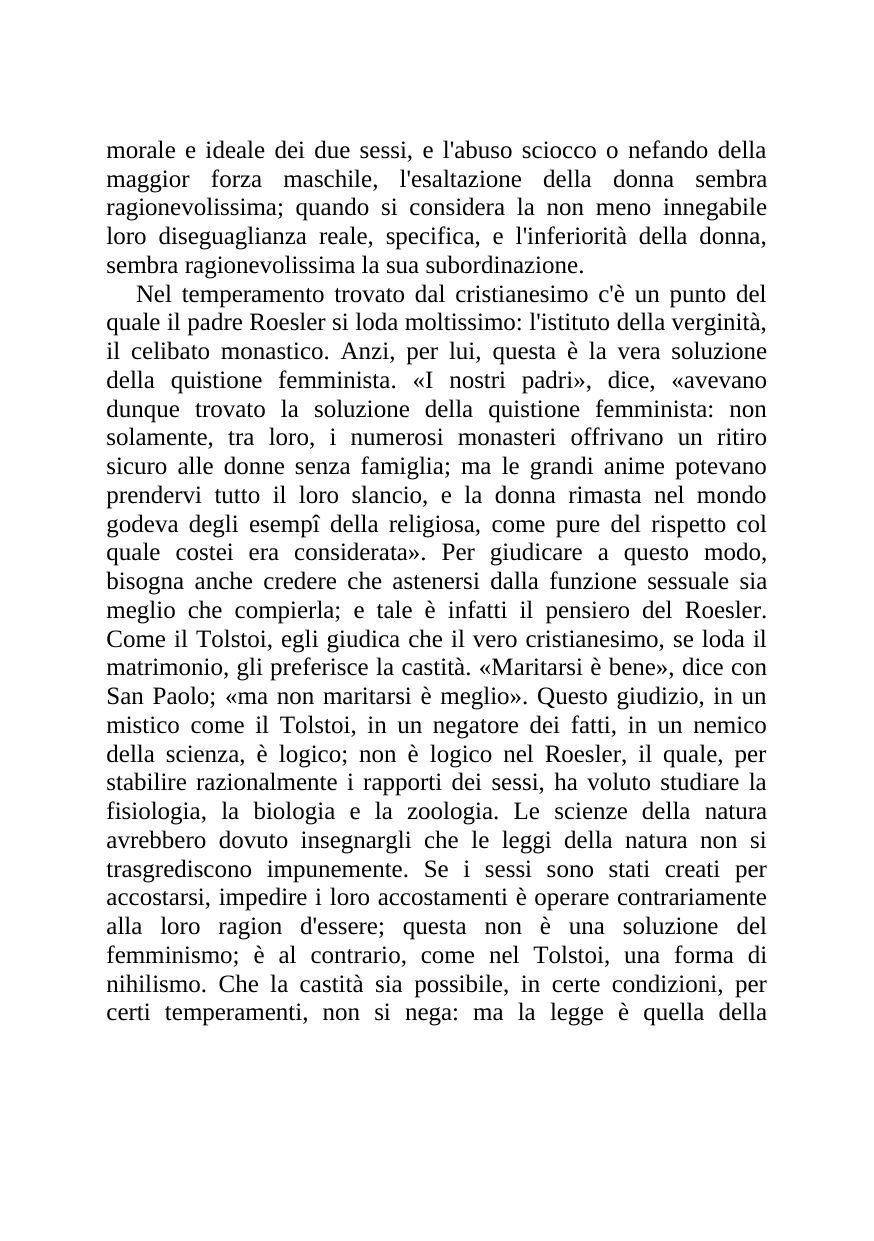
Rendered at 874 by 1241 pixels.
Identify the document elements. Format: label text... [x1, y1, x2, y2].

text morale e ideale dei due sessi, e l'abuso sciocco o nefando della maggior forza maschile, l'esaltazione della donna sembra ragionevolissima; quando si considera la non meno innegabile loro diseguaglianza reale, specifica, e l'inferiorità della donna, sembra ragionevolissima la sua subordinazione. [106, 135, 768, 279]
text Nel temperamento trovato dal cristianesimo c'è un punto del quale il padre Roesler si loda moltissimo: l'istituto della verginità, il celibato monastico. Anzi, per lui, questa è la vera soluzione della quistione femminista. «I nostri padri», dice, «avevano dunque trovato la soluzione della quistione femminista: non solamente, tra loro, i numerosi monasteri offrivano un ritiro sicuro alle donne senza famiglia; ma le grandi anime potevano prendervi tutto il loro slancio, e la donna rimasta nel mondo godeva degli esempî della religiosa, come pure del rispetto col quale costei era considerata». Per giudicare a questo modo, bisogna anche credere che astenersi dalla funzione sessuale sia meglio che compierla; e tale è infatti il pensiero del Roesler. Come il Tolstoi, egli giudica che il vero cristianesimo, se loda il matrimonio, gli preferisce la castità. «Maritarsi è bene», dice con San Paolo; «ma non maritarsi è meglio». Questo giudizio, in un mistico come il Tolstoi, in un negatore dei fatti, in un nemico della scienza, è logico; non è logico nel Roesler, il quale, per stabilire razionalmente i rapporti dei sessi, ha voluto studiare la fisiologia, la biologia e la zoologia. Le scienze della natura avrebbero dovuto insegnargli che le leggi della natura non si trasgrediscono impunemente. Se i sessi sono stati creati per accostarsi, impedire i loro accostamenti è operare contrariamente alla loro ragion d'essere; questa non è una soluzione del femminismo; è al contrario, come nel Tolstoi, una forma di nihilismo. Che la castità sia possibile, in certe condizioni, per certi temperamenti, non si nega: ma la legge è quella della [106, 279, 768, 1026]
